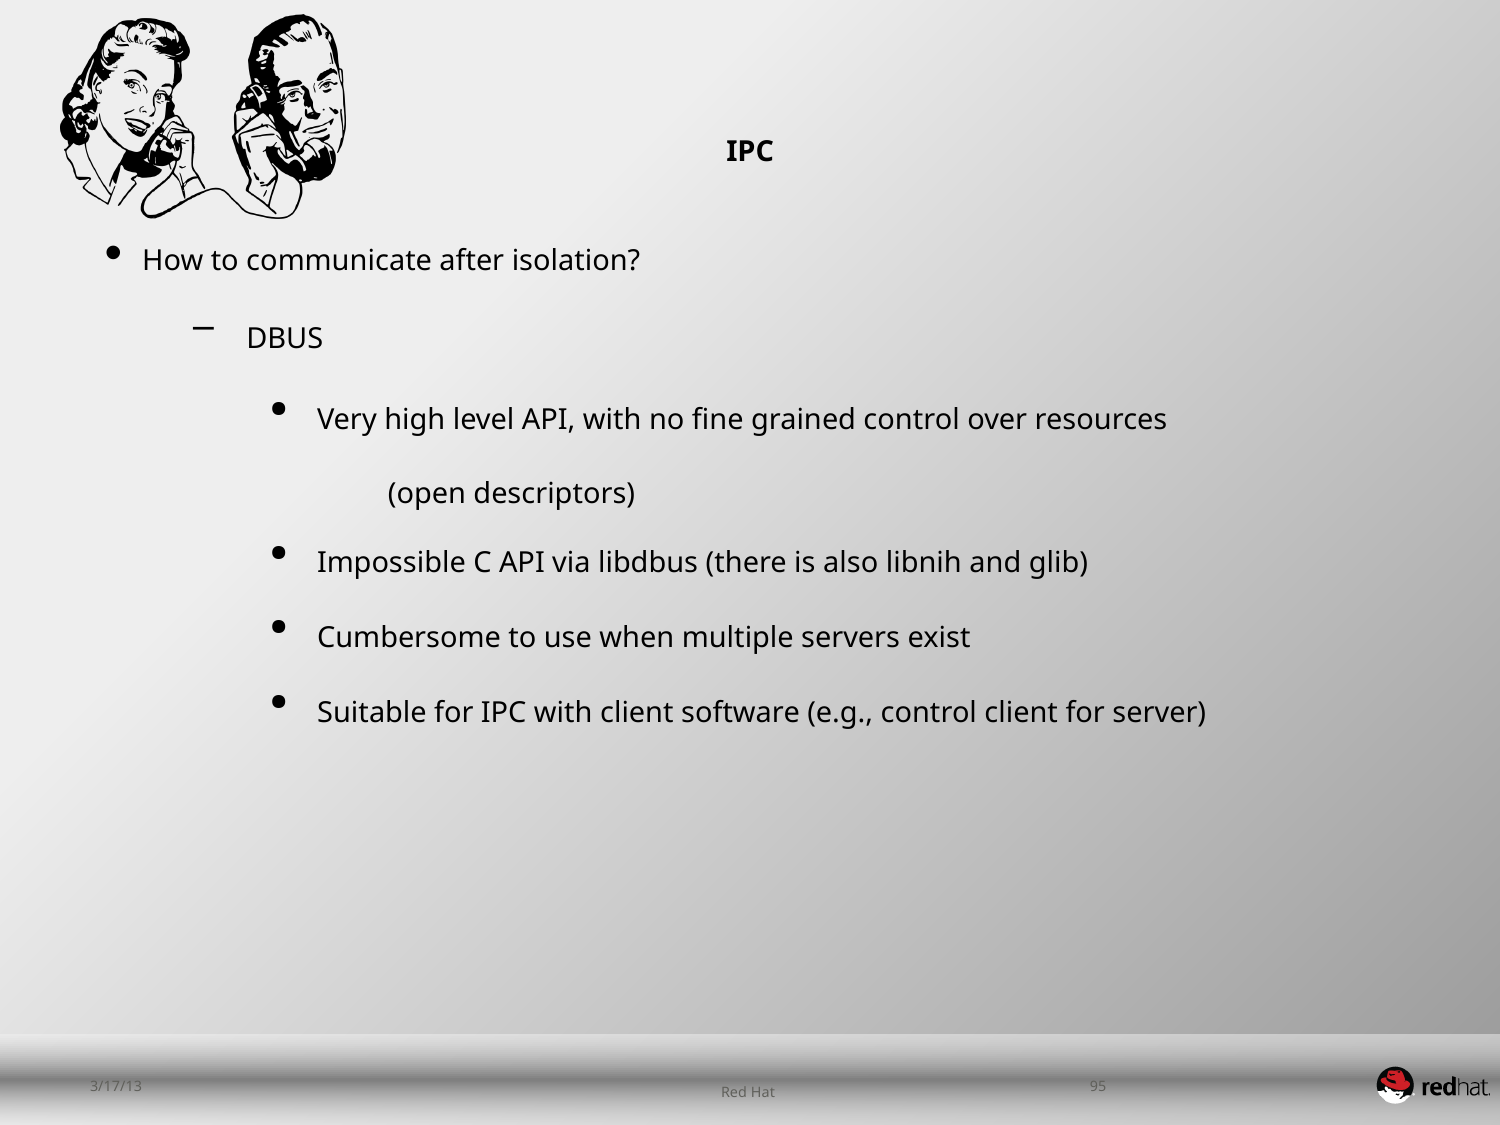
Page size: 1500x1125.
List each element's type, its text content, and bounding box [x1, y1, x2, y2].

list How to communicate after isolation? DBUS Very high level API, with no fine grained control over resources (open descriptors) Impossible C API via libdbus (there is also libnih and glib) Cumbersome to use when multiple servers exist Suitable for IPC with client software (e.g., control client for server) [74, 209, 1425, 1012]
slide_number [1074, 1051, 1337, 1112]
footer Red Hat [300, 1065, 1200, 1110]
slide_number 3/17/13 [75, 1051, 425, 1112]
title IPC [346, 22, 1426, 188]
picture [60, 14, 346, 219]
picture [1364, 1057, 1500, 1110]
